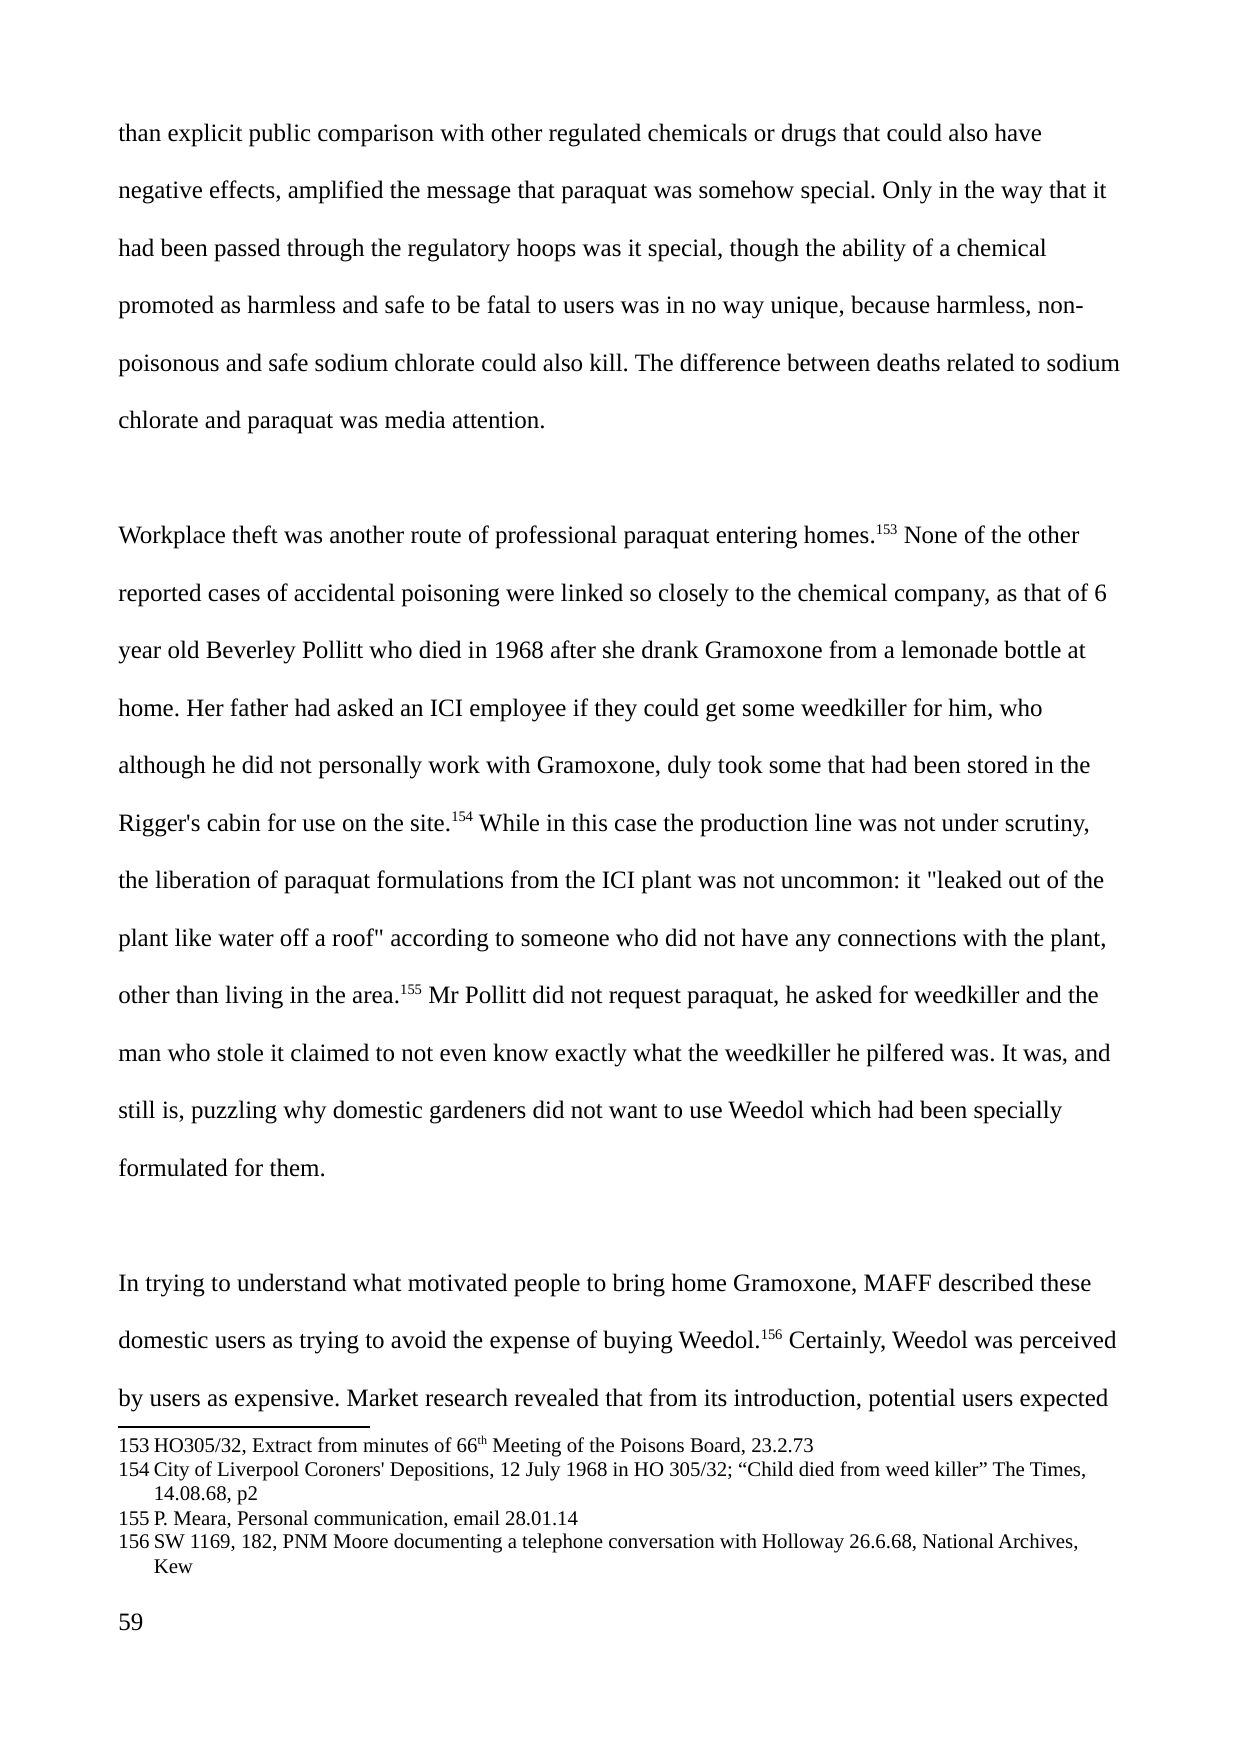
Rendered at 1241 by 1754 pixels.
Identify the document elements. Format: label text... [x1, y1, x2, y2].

text In trying to understand what motivated people to bring home Gramoxone, MAFF described these domestic users as trying to avoid the expense of buying Weedol. Certainly, Weedol was perceived by users as expensive. Market research revealed that from its introduction, potential users expected [118, 1268, 1122, 1412]
text P. Meara, Personal communication, email 28.01.14 [118, 1505, 1122, 1529]
text HO305/32, Extract from minutes of 66th Meeting of the Poisons Board, 23.2.73 [118, 1433, 1122, 1457]
text City of Liverpool Coroners' Depositions, 12 July 1968 in HO 305/32; “Child died from weed killer” The Times, 14.08.68, p2 [118, 1457, 1122, 1505]
text SW 1169, 182, PNM Moore documenting a telephone conversation with Holloway 26.6.68, National Archives, Kew [118, 1529, 1122, 1578]
text than explicit public comparison with other regulated chemicals or drugs that could also have negative effects, amplified the message that paraquat was somehow special. Only in the way that it had been passed through the regulatory hoops was it special, though the ability of a chemical promoted as harmless and safe to be fatal to users was in no way unique, because harmless, non-poisonous and safe sodium chlorate could also kill. The difference between deaths related to sodium chlorate and paraquat was media attention. [118, 118, 1122, 434]
text Workplace theft was another route of professional paraquat entering homes. None of the other reported cases of accidental poisoning were linked so closely to the chemical company, as that of 6 year old Beverley Pollitt who died in 1968 after she drank Gramoxone from a lemonade bottle at home. Her father had asked an ICI employee if they could get some weedkiller for him, who although he did not personally work with Gramoxone, duly took some that had been stored in the Rigger's cabin for use on the site. While in this case the production line was not under scrutiny, the liberation of paraquat formulations from the ICI plant was not uncommon: it "leaked out of the plant like water off a roof" according to someone who did not have any connections with the plant, other than living in the area. Mr Pollitt did not request paraquat, he asked for weedkiller and the man who stole it claimed to not even know exactly what the weedkiller he pilfered was. It was, and still is, puzzling why domestic gardeners did not want to use Weedol which had been specially formulated for them. [118, 521, 1122, 1182]
